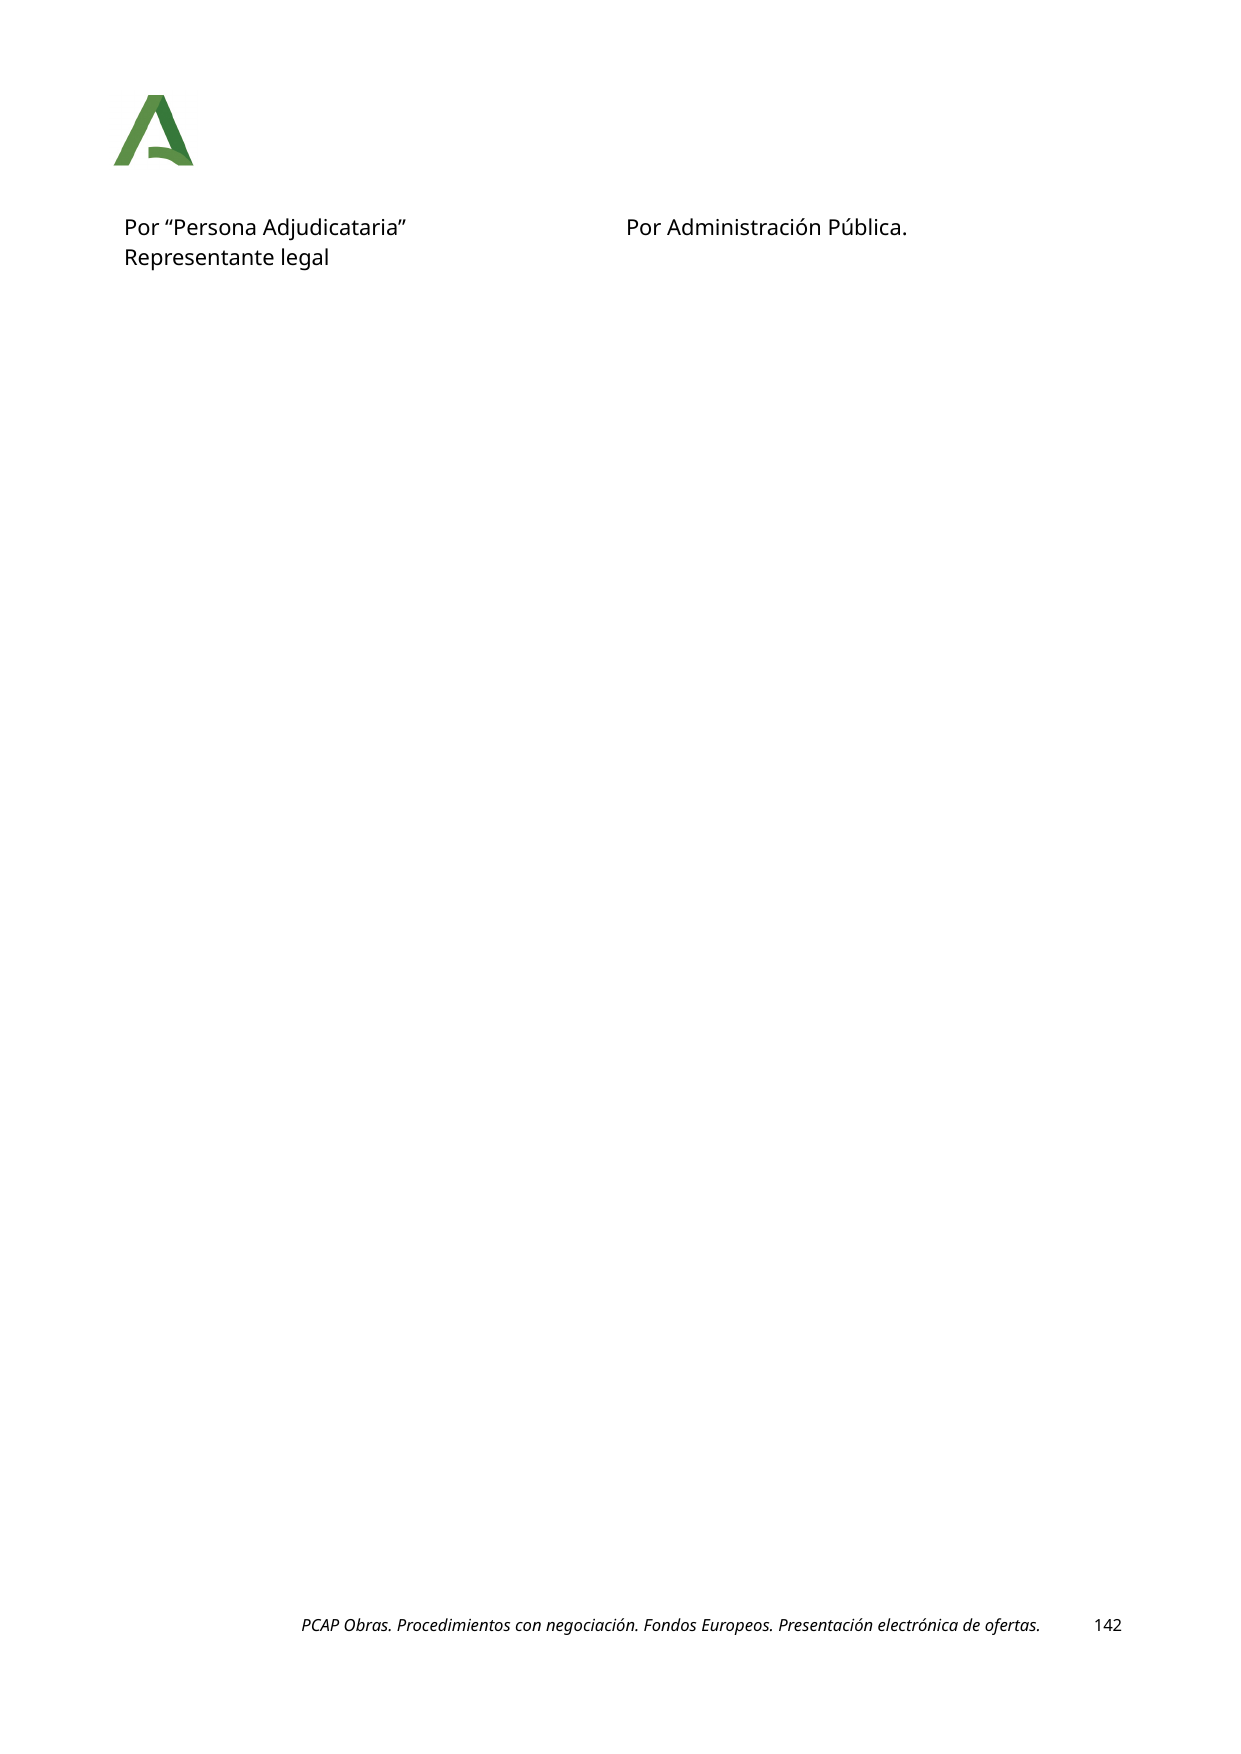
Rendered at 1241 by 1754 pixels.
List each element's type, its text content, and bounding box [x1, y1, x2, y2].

table_header Por Administración Pública. [620, 206, 1122, 277]
table_header Por “Persona Adjudicataria” Representante legal [118, 206, 620, 277]
picture [109, 90, 198, 170]
